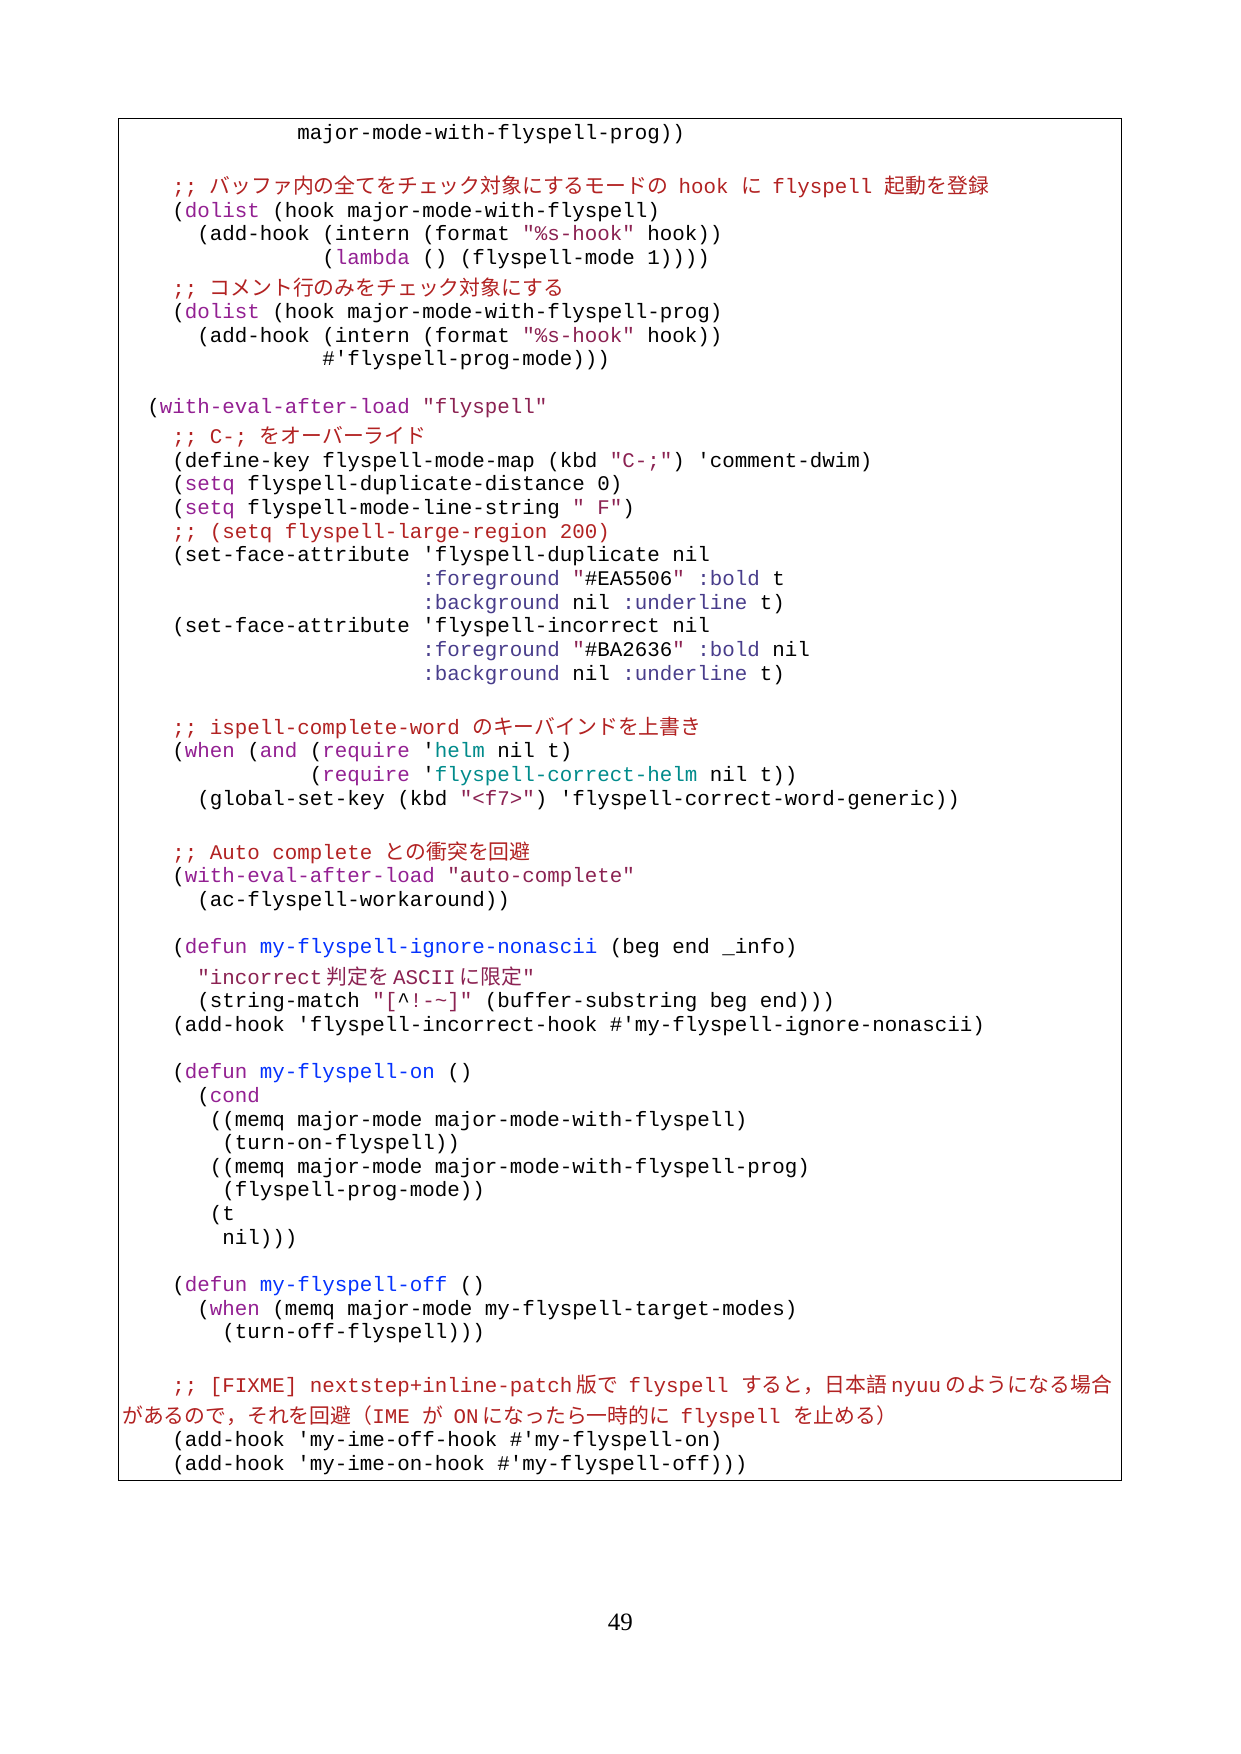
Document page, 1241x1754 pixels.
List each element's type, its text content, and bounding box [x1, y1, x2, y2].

text (defun my-flyspell-off () [119, 1270, 1121, 1294]
text major-mode-with-flyspell-prog)) [119, 119, 1121, 142]
text (with-eval-after-load "flyspell" [119, 392, 1121, 415]
text (dolist (hook major-mode-with-flyspell-prog) [119, 297, 1121, 321]
text (dolist (hook major-mode-with-flyspell) [119, 196, 1121, 219]
text (ac-flyspell-workaround)) [119, 885, 1121, 909]
text (flyspell-prog-mode)) [119, 1176, 1121, 1199]
text "incorrect判定をASCIIに限定" [119, 956, 1121, 986]
text (t [119, 1199, 1121, 1223]
text ((memq major-mode major-mode-with-flyspell) [119, 1104, 1121, 1128]
text ;; [FIXME] nextstep+inline-patch版で flyspell すると，日本語nyuuのようになる場合があるので，それを回避（IME が ONになったら一時的に flyspell を止める） [119, 1365, 1121, 1426]
text (set-face-attribute 'flyspell-duplicate nil [119, 540, 1121, 564]
text ;; Auto complete との衝突を回避 [119, 831, 1121, 861]
text :foreground "#EA5506" :bold t [119, 564, 1121, 588]
text :background nil :underline t) [119, 659, 1121, 682]
text (with-eval-after-load "auto-complete" [119, 861, 1121, 885]
text ;; コメント行のみをチェック対象にする [119, 267, 1121, 297]
text :foreground "#BA2636" :bold nil [119, 635, 1121, 659]
text (global-set-key (kbd "<f7>") 'flyspell-correct-word-generic)) [119, 784, 1121, 807]
text (when (memq major-mode my-flyspell-target-modes) [119, 1294, 1121, 1317]
text (add-hook (intern (format "%s-hook" hook)) [119, 219, 1121, 243]
text ((memq major-mode major-mode-with-flyspell-prog) [119, 1152, 1121, 1176]
text (add-hook 'my-ime-off-hook #'my-flyspell-on) [119, 1426, 1121, 1449]
text (set-face-attribute 'flyspell-incorrect nil [119, 611, 1121, 635]
text (defun my-flyspell-ignore-nonascii (beg end _info) [119, 932, 1121, 956]
text (cond [119, 1081, 1121, 1104]
text (turn-off-flyspell))) [119, 1317, 1121, 1341]
text (lambda () (flyspell-mode 1)))) [119, 243, 1121, 267]
text #'flyspell-prog-mode))) [119, 344, 1121, 368]
text ;; ispell-complete-word のキーバインドを上書き [119, 706, 1121, 736]
text (when (and (require 'helm nil t) [119, 736, 1121, 760]
text ;; (setq flyspell-large-region 200) [119, 517, 1121, 540]
text (add-hook (intern (format "%s-hook" hook)) [119, 321, 1121, 344]
text nil))) [119, 1223, 1121, 1246]
text (require 'flyspell-correct-helm nil t)) [119, 760, 1121, 784]
text (add-hook 'flyspell-incorrect-hook #'my-flyspell-ignore-nonascii) [119, 1010, 1121, 1034]
text (add-hook 'my-ime-on-hook #'my-flyspell-off))) [119, 1449, 1121, 1480]
text (define-key flyspell-mode-map (kbd "C-;") 'comment-dwim) [119, 446, 1121, 469]
text (string-match "[^!-~]" (buffer-substring beg end))) [119, 986, 1121, 1010]
text (setq flyspell-mode-line-string " F") [119, 493, 1121, 517]
text :background nil :underline t) [119, 588, 1121, 611]
text ;; C-; をオーバーライド [119, 415, 1121, 446]
text (defun my-flyspell-on () [119, 1057, 1121, 1081]
text (turn-on-flyspell)) [119, 1128, 1121, 1152]
text (setq flyspell-duplicate-distance 0) [119, 469, 1121, 493]
text ;; バッファ内の全てをチェック対象にするモードの hook に flyspell 起動を登録 [119, 165, 1121, 196]
